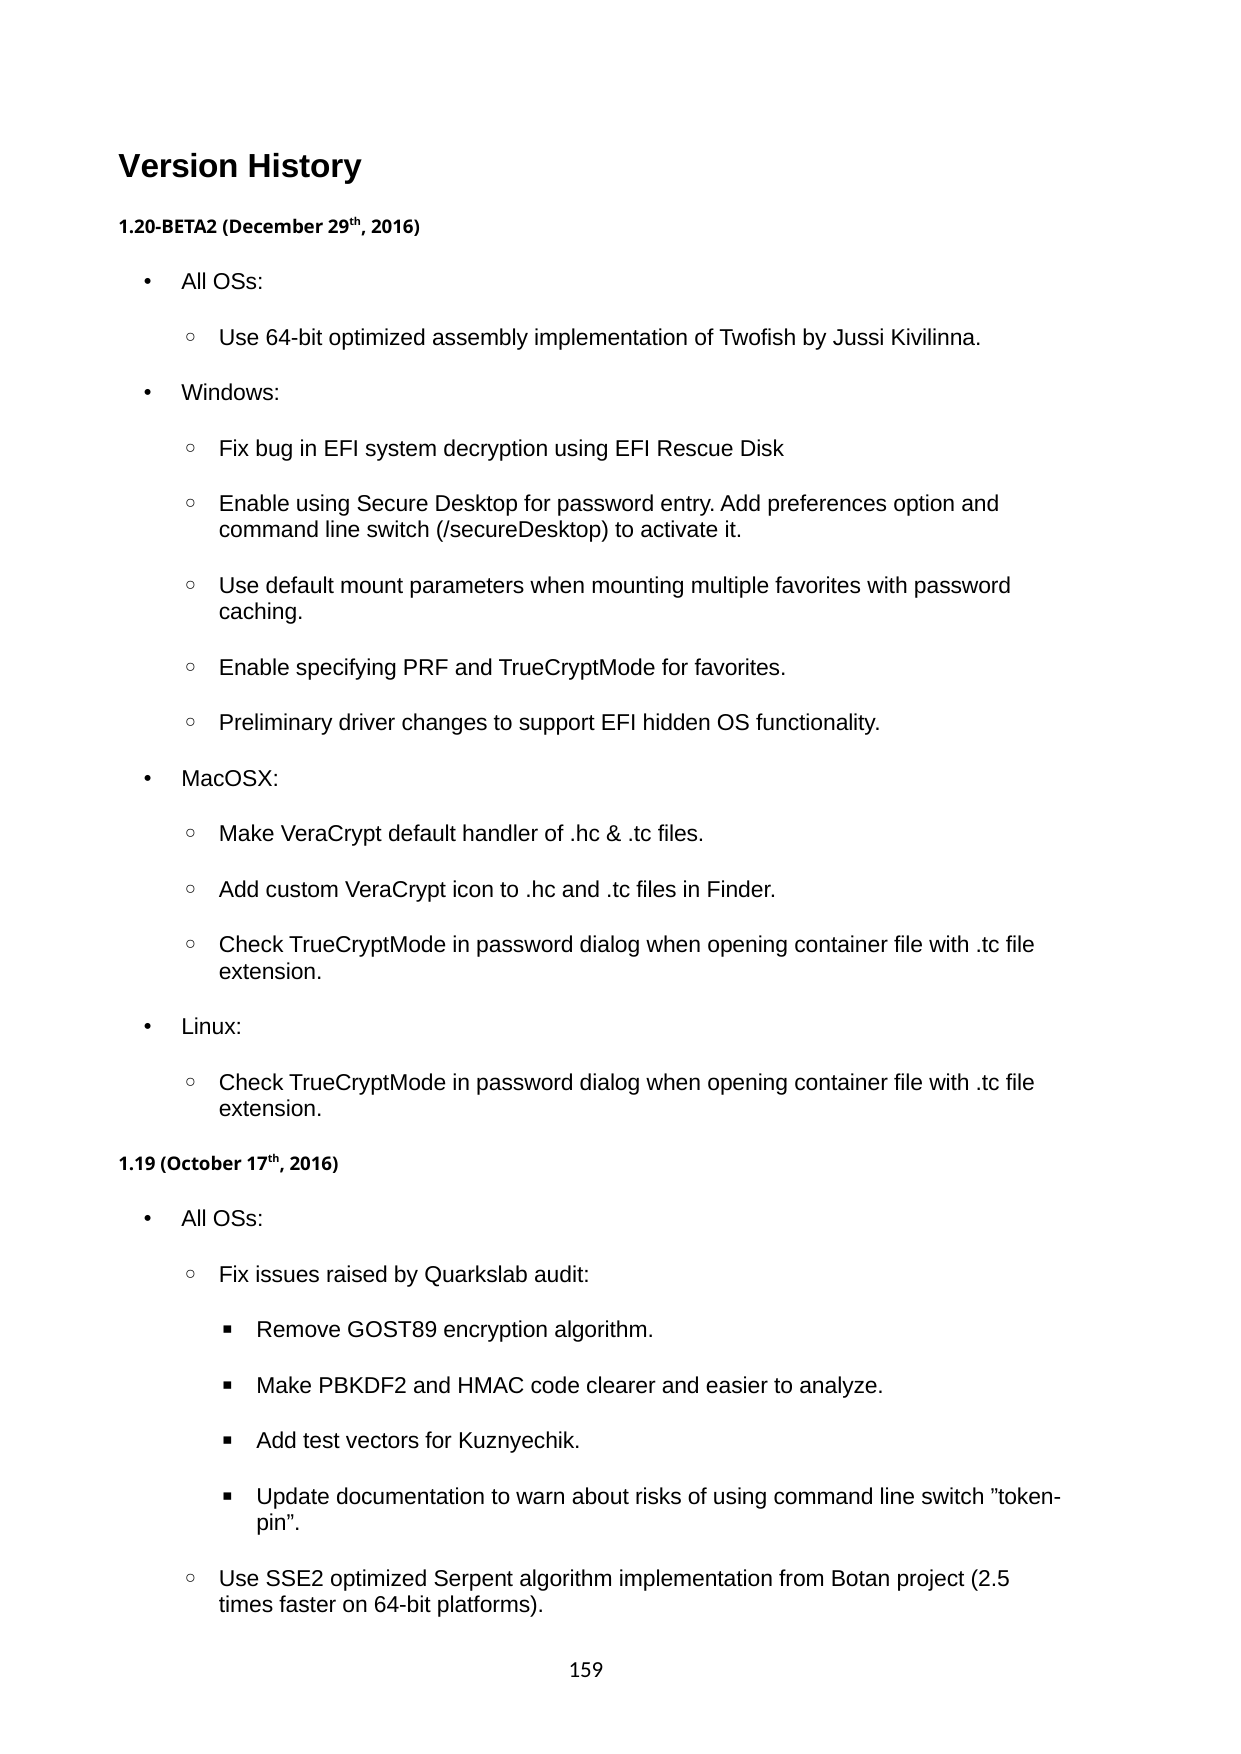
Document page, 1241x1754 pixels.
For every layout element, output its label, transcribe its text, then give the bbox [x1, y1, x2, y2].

list Add test vectors for Kuznyechik. [219, 1427, 1065, 1454]
list Make VeraCrypt default handler of .hc & .tc files. [181, 820, 1065, 847]
list Remove GOST89 encryption algorithm. [219, 1316, 1065, 1343]
list Use 64-bit optimized assembly implementation of Twofish by Jussi Kivilinna. [181, 323, 1065, 350]
list All OSs: [144, 268, 1065, 294]
list Preliminary driver changes to support EFI hidden OS functionality. [181, 709, 1065, 736]
list All OSs: [144, 1205, 1065, 1232]
subtitle Version History [118, 146, 1065, 184]
list Fix issues raised by Quarkslab audit: [181, 1261, 1065, 1287]
list MacOSX: [144, 765, 1065, 791]
list Enable using Secure Desktop for password entry. Add preferences option and command line switch (/secureDesktop) to activate it. [181, 490, 1065, 543]
text 1.20-BETA2 (December 29th, 2016) [118, 213, 1065, 239]
list Check TrueCryptMode in password dialog when opening container file with .tc file extension. [181, 1069, 1065, 1121]
list Update documentation to warn about risks of using command line switch ”token-pin”. [219, 1483, 1065, 1536]
list Fix bug in EFI system decryption using EFI Rescue Disk [181, 434, 1065, 461]
list Enable specifying PRF and TrueCryptMode for favorites. [181, 654, 1065, 680]
list Check TrueCryptMode in password dialog when opening container file with .tc file extension. [181, 931, 1065, 984]
list Make PBKDF2 and HMAC code clearer and easier to analyze. [219, 1372, 1065, 1398]
text 1.19 (October 17th, 2016) [118, 1151, 1065, 1176]
list Use default mount parameters when mounting multiple favorites with password caching. [181, 572, 1065, 624]
list Linux: [144, 1013, 1065, 1039]
list Use SSE2 optimized Serpent algorithm implementation from Botan project (2.5 times faster on 64-bit platforms). [181, 1565, 1065, 1617]
list Add custom VeraCrypt icon to .hc and .tc files in Finder. [181, 876, 1065, 902]
list Windows: [144, 379, 1065, 405]
